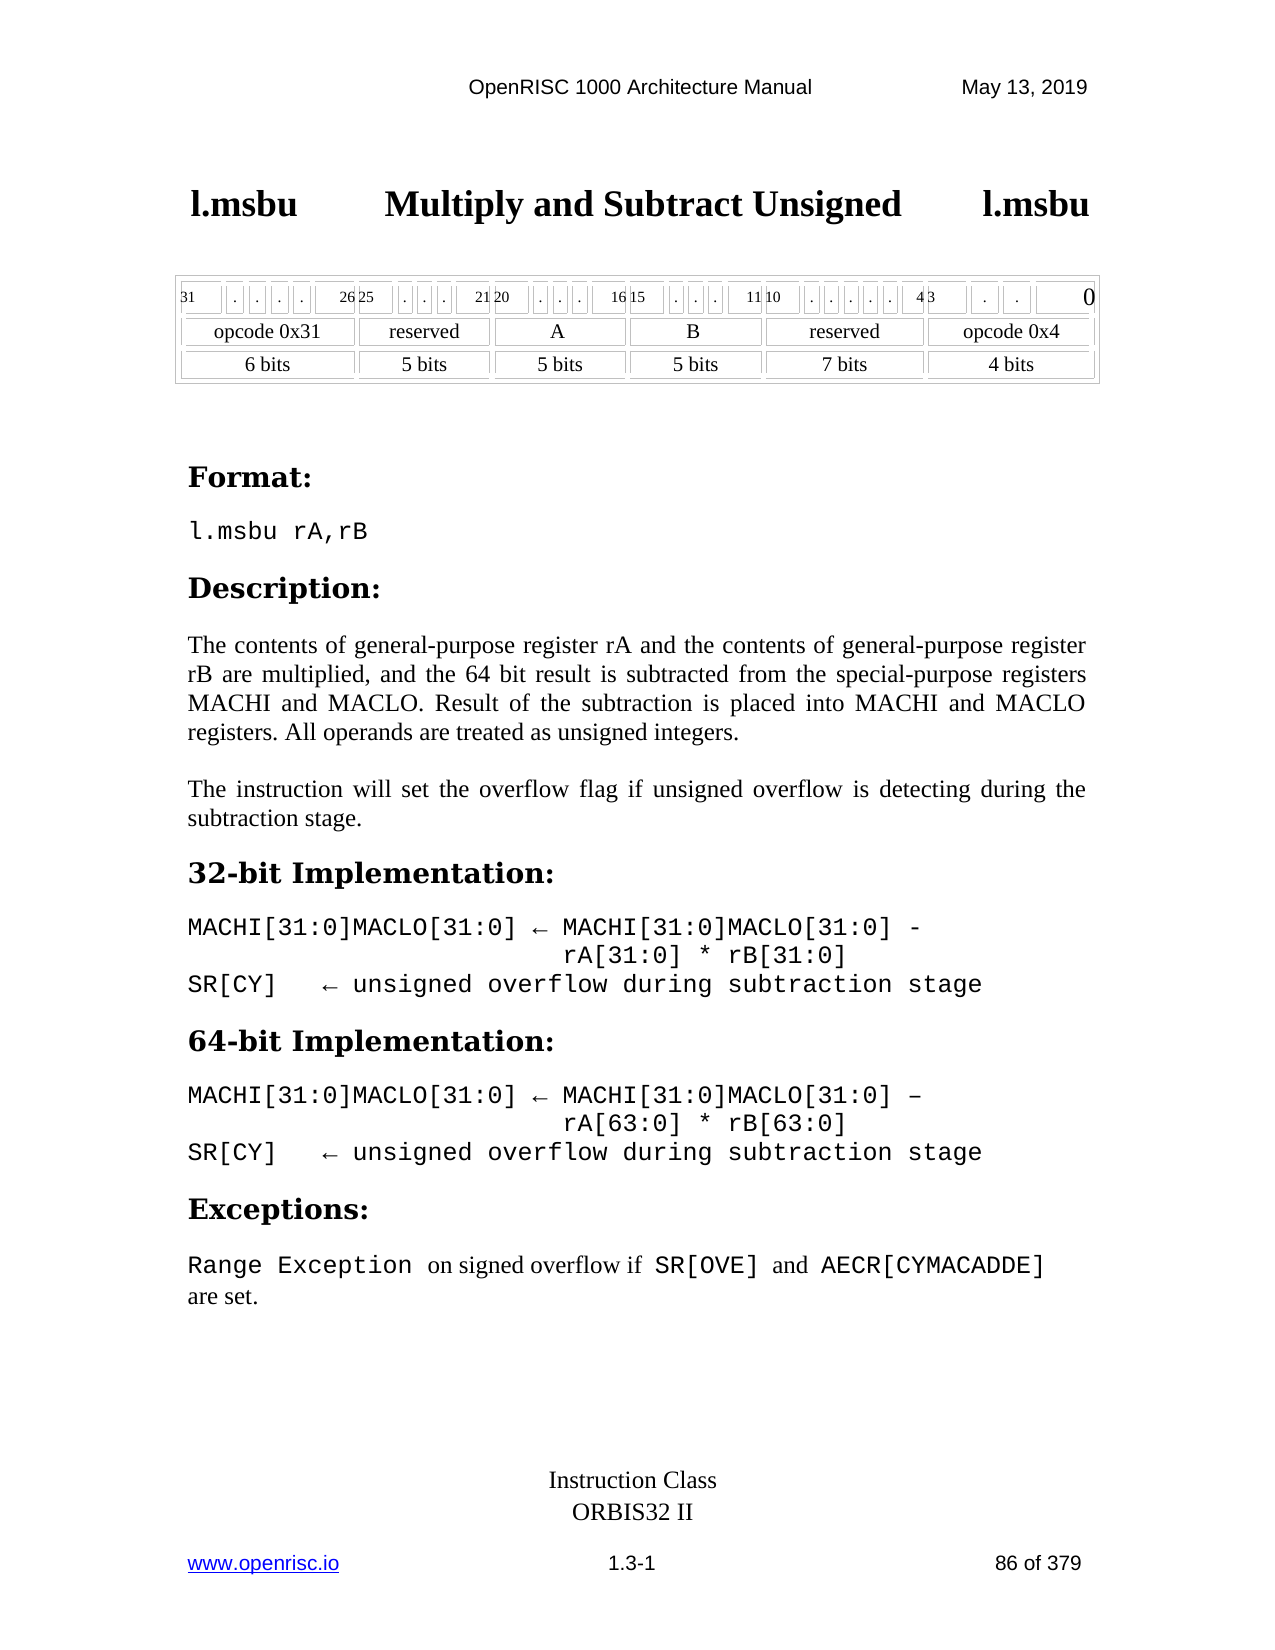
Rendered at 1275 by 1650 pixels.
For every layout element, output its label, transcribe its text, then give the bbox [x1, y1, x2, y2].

text MACHI[31:0]MACLO[31:0] ← MACHI[31:0]MACLO[31:0] – [187, 1083, 1087, 1111]
text l.msbu rA,rB [187, 519, 1087, 547]
text Exceptions: [187, 1193, 1087, 1226]
text 32-bit Implementation: [187, 857, 1087, 889]
text Range Exception on signed overflow if SR[OVE] and AECR[CYMACADDE] are set. [187, 1251, 1087, 1312]
text SR[CY] ← unsigned overflow during subtraction stage [187, 1139, 1087, 1168]
text rA[31:0] * rB[31:0] [187, 943, 1087, 971]
text SR[CY] ← unsigned overflow during subtraction stage [187, 971, 1087, 999]
text Format: [187, 461, 1087, 494]
text 64-bit Implementation: [187, 1024, 1087, 1058]
text rA[63:0] * rB[63:0] [187, 1111, 1087, 1139]
text Description: [187, 572, 1087, 605]
text MACHI[31:0]MACLO[31:0] ← MACHI[31:0]MACLO[31:0] - [187, 914, 1087, 943]
text The instruction will set the overflow flag if unsigned overflow is detecting during the subtraction stage. [187, 774, 1087, 832]
text The contents of general-purpose register rA and the contents of general-purpose register rB are multiplied, and the 64 bit result is subtracted from the special-purpose registers MACHI and MACLO. Result of the subtraction is placed into MACHI and MACLO registers. All operands are treated as unsigned integers. [187, 630, 1087, 745]
